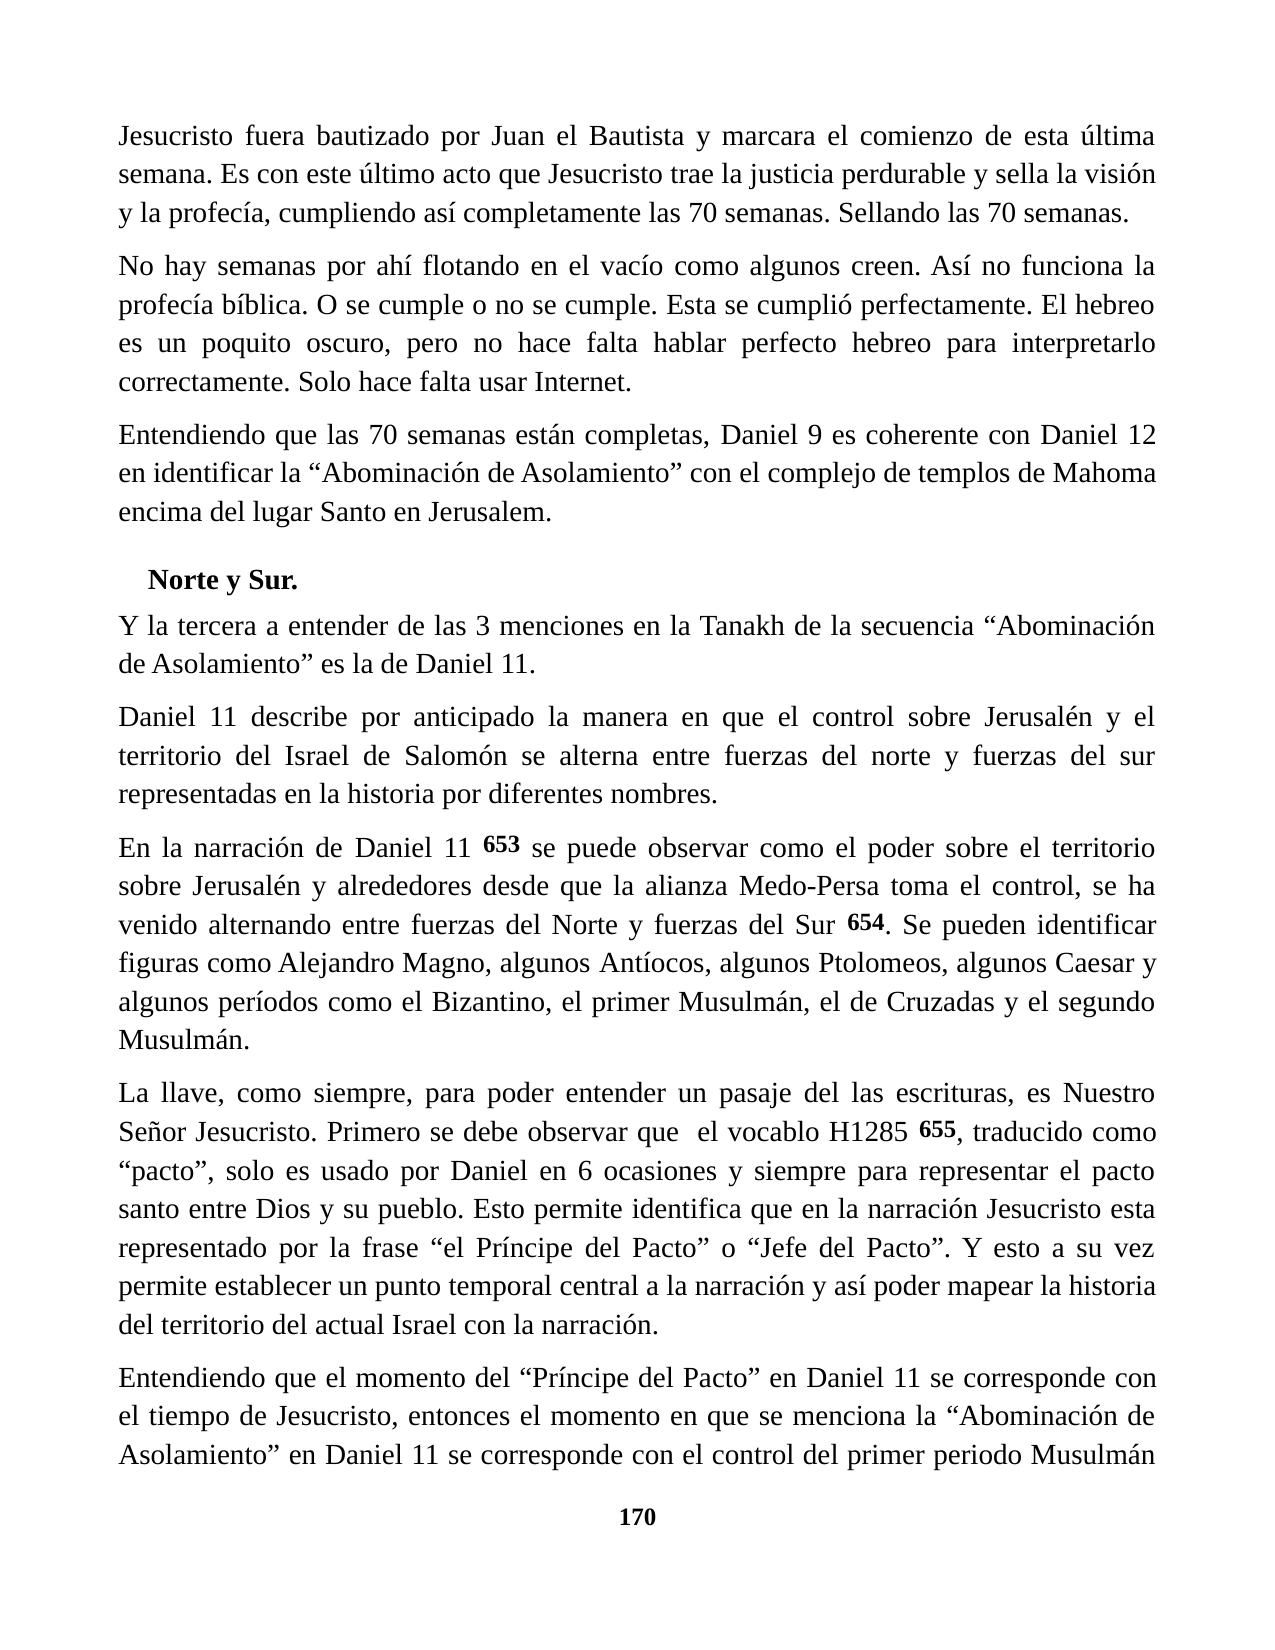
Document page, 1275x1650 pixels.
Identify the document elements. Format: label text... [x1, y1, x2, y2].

text En la narración de Daniel 11 se puede observar como el poder sobre el territorio sobre Jerusalén y alrededores desde que la alianza Medo-Persa toma el control, se ha venido alternando entre fuerzas del Norte y fuerzas del Sur . Se pueden identificar figuras como Alejandro Magno, algunos Antíocos, algunos Ptolomeos, algunos Caesar y algunos períodos como el Bizantino, el primer Musulmán, el de Cruzadas y el segundo Musulmán. [118, 830, 1157, 1056]
text Entendiendo que el momento del “Príncipe del Pacto” en Daniel 11 se corresponde con el tiempo de Jesucristo, entonces el momento en que se menciona la “Abominación de Asolamiento” en Daniel 11 se corresponde con el control del primer periodo Musulmán [118, 1360, 1157, 1471]
text Y la tercera a entender de las 3 menciones en la Tanakh de la secuencia “Abominación de Asolamiento” es la de Daniel 11. [118, 608, 1157, 680]
text Jesucristo fuera bautizado por Juan el Bautista y marcara el comienzo de esta última semana. Es con este último acto que Jesucristo trae la justicia perdurable y sella la visión y la profecía, cumpliendo así completamente las 70 semanas. Sellando las 70 semanas. [118, 118, 1157, 229]
text La llave, como siempre, para poder entender un pasaje del las escrituras, es Nuestro Señor Jesucristo. Primero se debe observar que el vocablo H1285 , traducido como “pacto”, solo es usado por Daniel en 6 ocasiones y siempre para representar el pacto santo entre Dios y su pueblo. Esto permite identifica que en la narración Jesucristo esta representado por la frase “el Príncipe del Pacto” o “Jefe del Pacto”. Y esto a su vez permite establecer un punto temporal central a la narración y así poder mapear la historia del territorio del actual Israel con la narración. [118, 1076, 1157, 1340]
text Entendiendo que las 70 semanas están completas, Daniel 9 es coherente con Daniel 12 en identificar la “Abominación de Asolamiento” con el complejo de templos de Mahoma encima del lugar Santo en Jerusalem. [118, 417, 1157, 528]
text Daniel 11 describe por anticipado la manera en que el control sobre Jerusalén y el territorio del Israel de Salomón se alterna entre fuerzas del norte y fuerzas del sur representadas en la historia por diferentes nombres. [118, 699, 1157, 810]
text No hay semanas por ahí flotando en el vacío como algunos creen. Así no funciona la profecía bíblica. O se cumple o no se cumple. Esta se cumplió perfectamente. El hebreo es un poquito oscuro, pero no hace falta hablar perfecto hebreo para interpretarlo correctamente. Solo hace falta usar Internet. [118, 248, 1157, 397]
subtitle Norte y Sur. [148, 562, 1157, 595]
